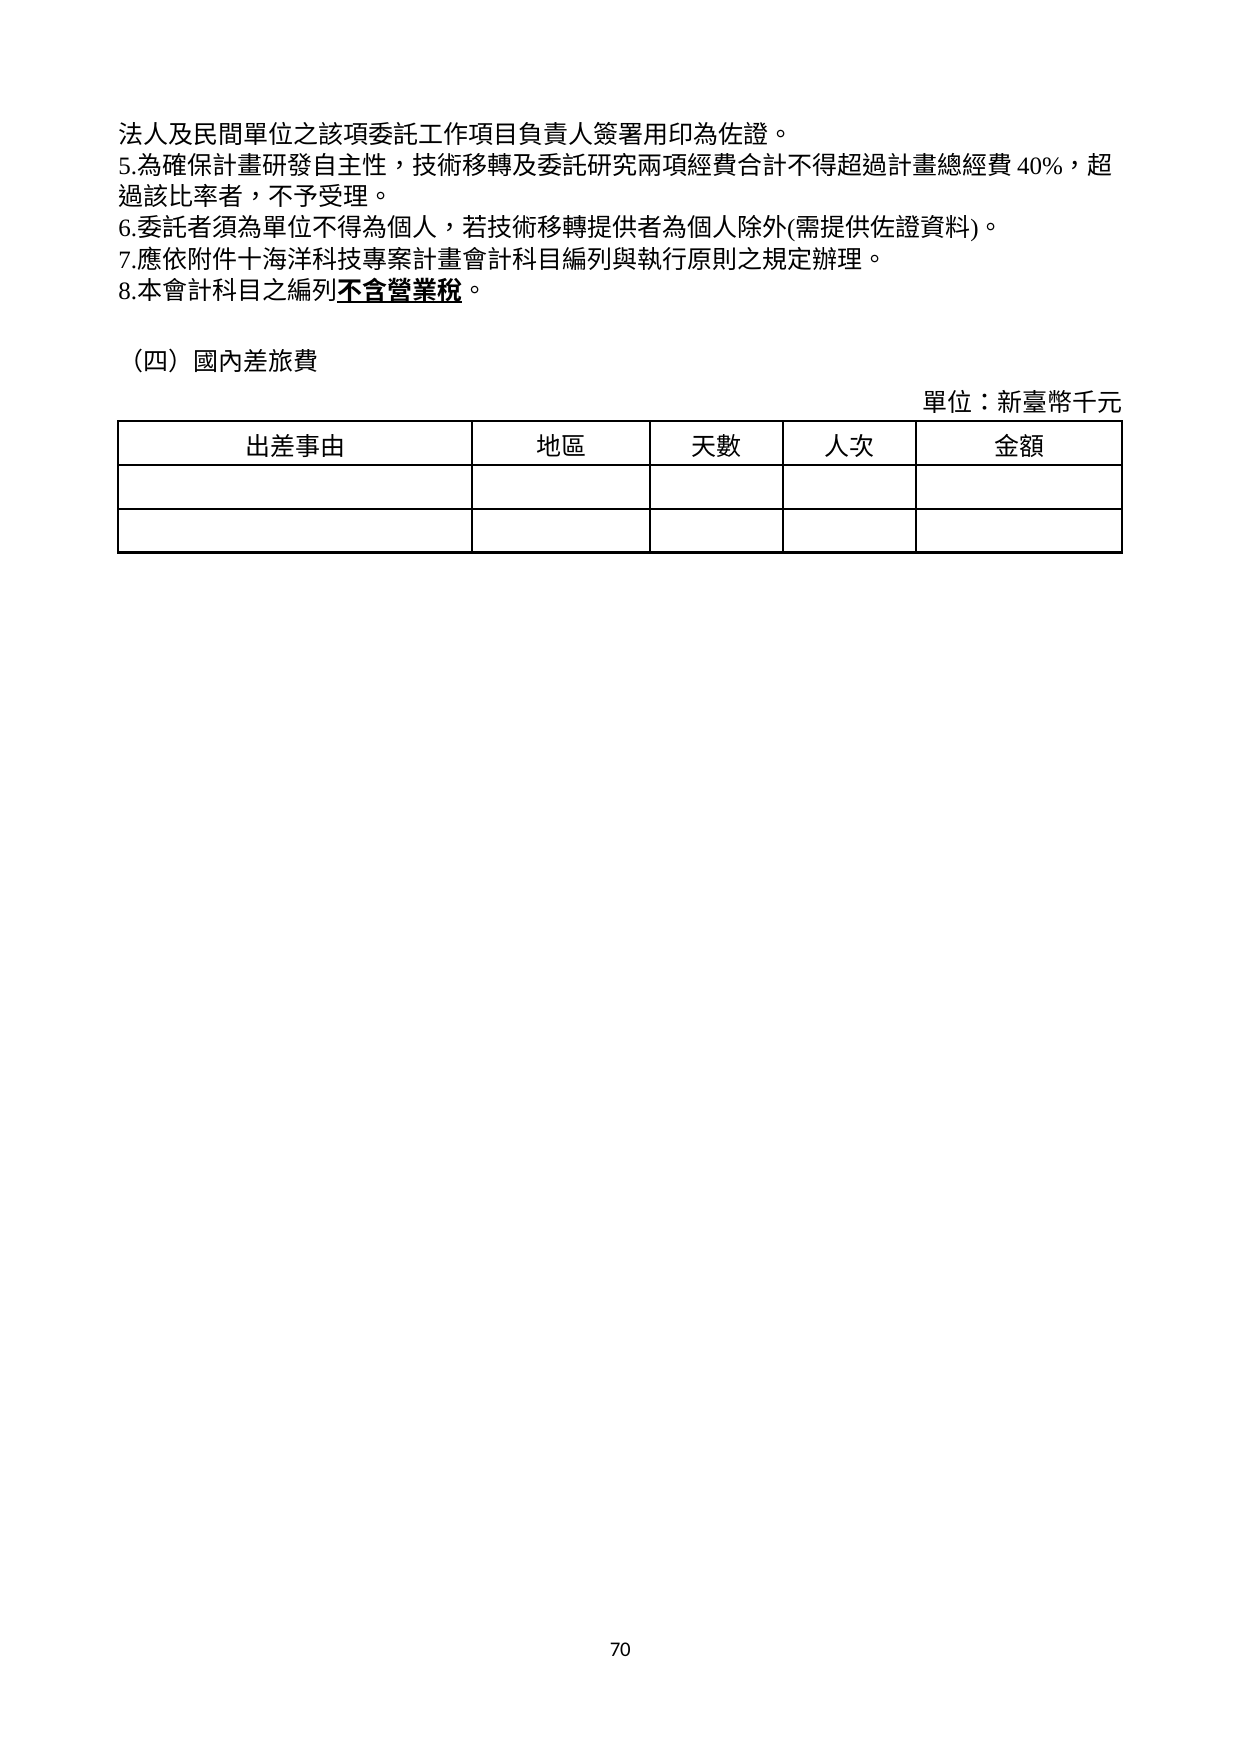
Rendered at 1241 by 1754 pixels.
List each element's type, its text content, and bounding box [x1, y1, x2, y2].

table_header 天數 [651, 422, 782, 464]
text （四）國內差旅費 [118, 337, 1122, 378]
table_cell [119, 466, 471, 508]
table_cell [917, 466, 1121, 508]
table_cell [473, 510, 649, 551]
text 8.本會計科目之編列不含營業稅。 [118, 274, 1122, 306]
text 5.為確保計畫研發自主性，技術移轉及委託研究兩項經費合計不得超過計畫總經費40%，超過該比率者，不予受理。 [118, 149, 1122, 212]
table_cell [119, 510, 471, 551]
table_cell [784, 466, 915, 508]
table_cell [917, 510, 1121, 551]
table_header 人次 [784, 422, 915, 464]
table_cell [784, 510, 915, 551]
text 單位：新臺幣千元 [118, 378, 1122, 420]
table_header 地區 [473, 422, 649, 464]
table_cell [651, 510, 782, 551]
text 法人及民間單位之該項委託工作項目負責人簽署用印為佐證。 [118, 118, 1122, 149]
text 7.應依附件十海洋科技專案計畫會計科目編列與執行原則之規定辦理。 [118, 243, 1122, 274]
table_header 金額 [917, 422, 1121, 464]
text 6.委託者須為單位不得為個人，若技術移轉提供者為個人除外(需提供佐證資料)。 [118, 212, 1122, 243]
table_cell [651, 466, 782, 508]
table_header 出差事由 [119, 422, 471, 464]
table_cell [473, 466, 649, 508]
